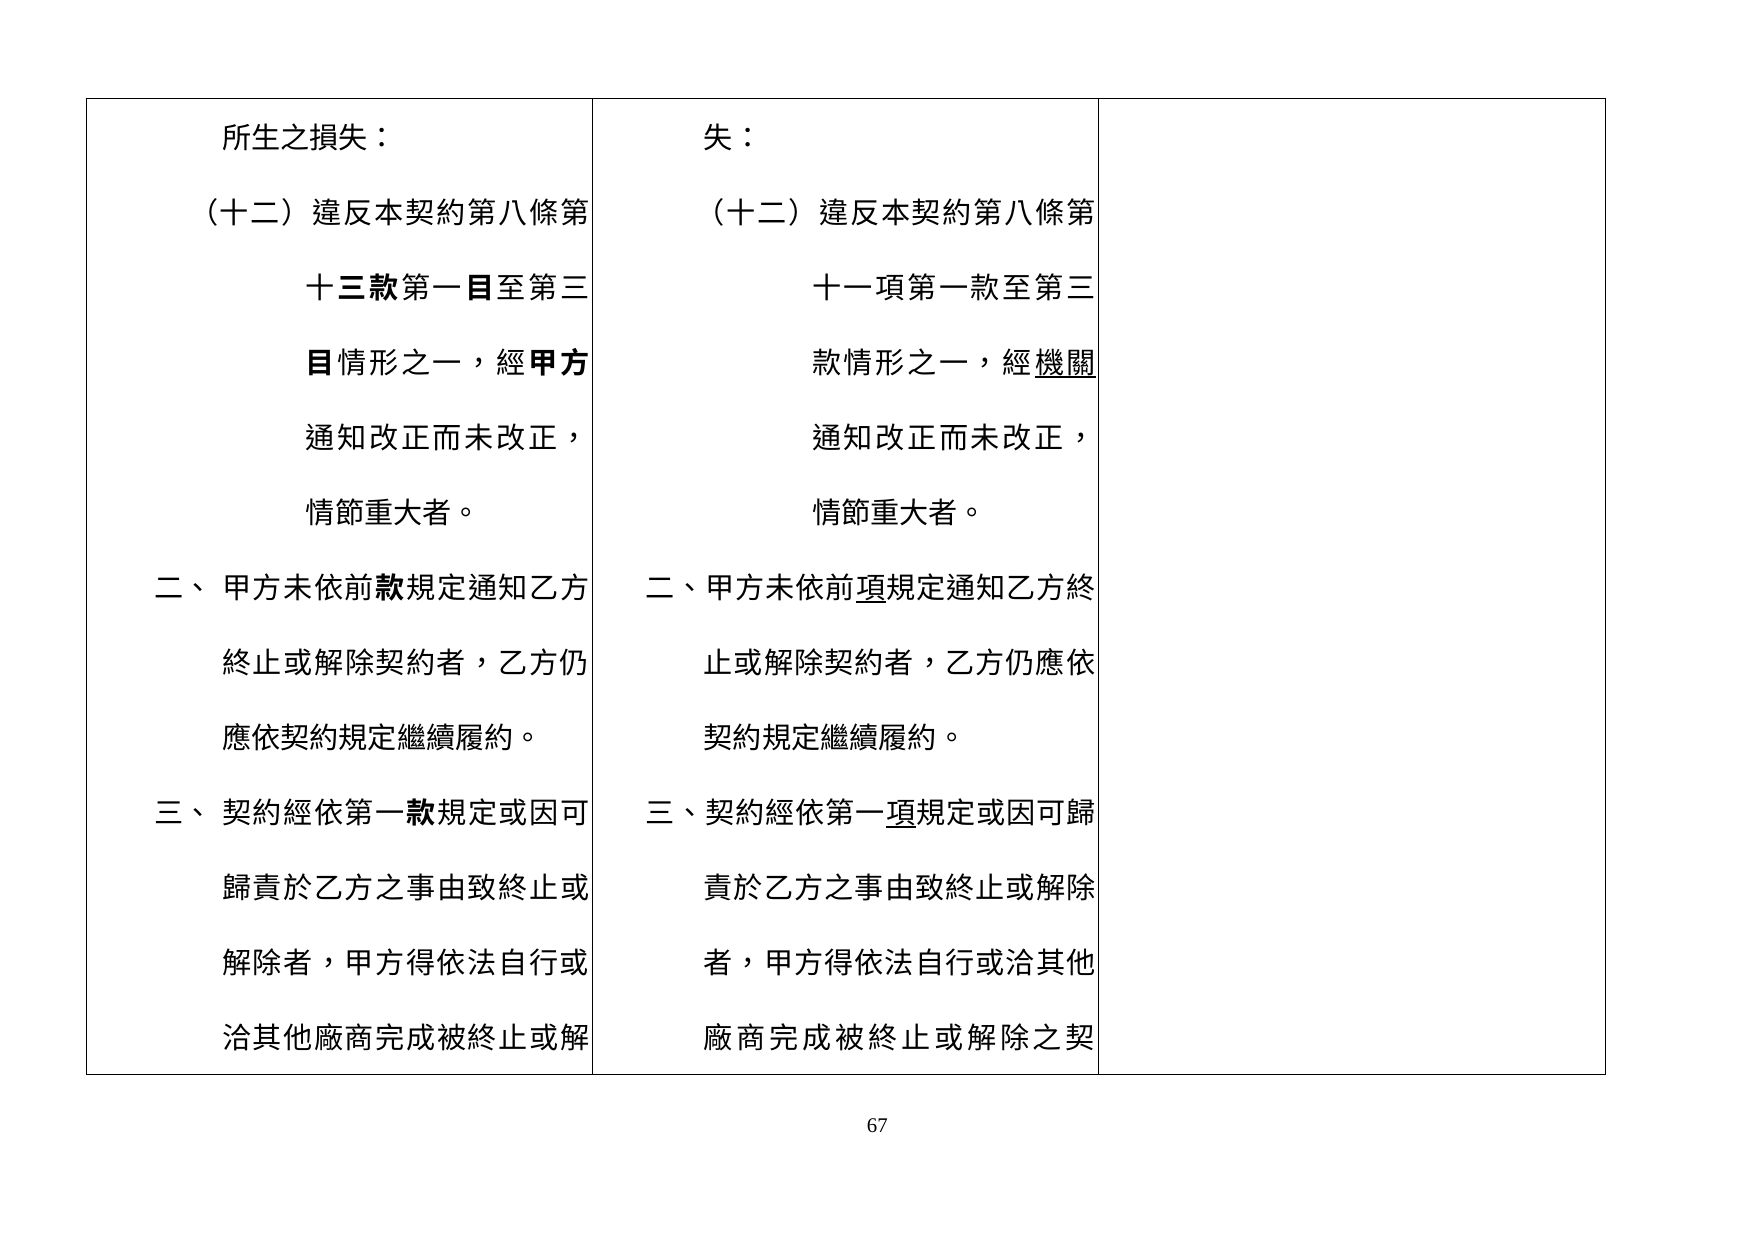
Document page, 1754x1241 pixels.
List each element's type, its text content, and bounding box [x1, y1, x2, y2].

table_cell 失： （十二）違反本契約第八條第十一項第一款至第三款情形之一，經機關通知改正而未改正，情節重大者。 二、甲方未依前項規定通知乙方終止或解除契約者，乙方仍應依契約規定繼續履約。 三、契約經依第一項規定或因可歸責於乙方之事由致終止或解除者，甲方得依法自行或洽其他廠商完成被終止或解除之契 [593, 99, 1098, 1073]
table_cell 所生之損失： （十二）違反本契約第八條第十三款第一目至第三目情形之一，經甲方通知改正而未改正，情節重大者。 甲方未依前款規定通知乙方終止或解除契約者，乙方仍應依契約規定繼續履約。 契約經依第一款規定或因可歸責於乙方之事由致終止或解除者，甲方得依法自行或洽其他廠商完成被終止或解 [87, 99, 592, 1073]
table_cell [1099, 99, 1605, 1073]
